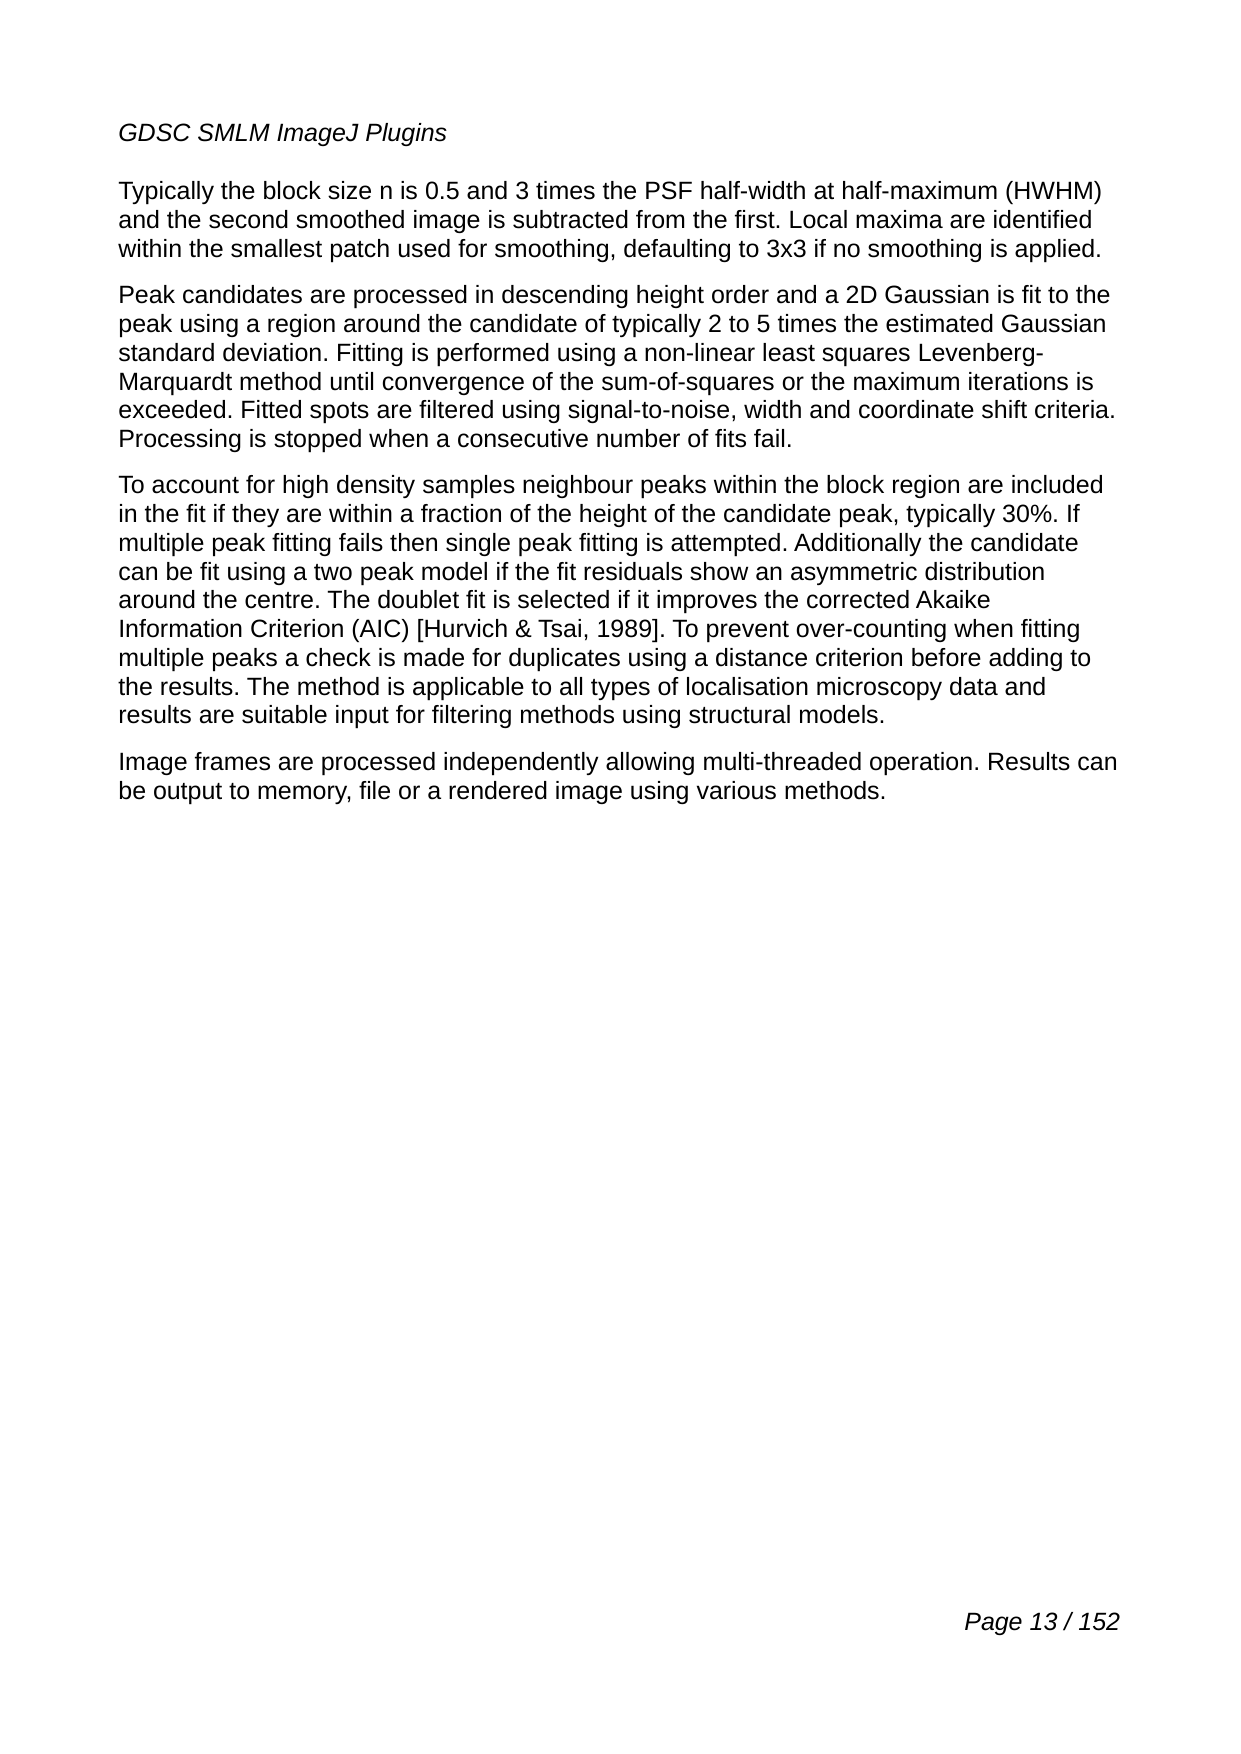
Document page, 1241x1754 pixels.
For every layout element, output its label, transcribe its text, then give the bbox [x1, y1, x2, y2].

text Image frames are processed independently allowing multi-threaded operation. Results can be output to memory, file or a rendered image using various methods. [118, 747, 1122, 804]
text To account for high density samples neighbour peaks within the block region are included in the fit if they are within a fraction of the height of the candidate peak, typically 30%. If multiple peak fitting fails then single peak fitting is attempted. Additionally the candidate can be fit using a two peak model if the fit residuals show an asymmetric distribution around the centre. The doublet fit is selected if it improves the corrected Akaike Information Criterion (AIC) [Hurvich & Tsai, 1989]. To prevent over-counting when fitting multiple peaks a check is made for duplicates using a distance criterion before adding to the results. The method is applicable to all types of localisation microscopy data and results are suitable input for filtering methods using structural models. [118, 471, 1122, 729]
text Typically the block size n is 0.5 and 3 times the PSF half-width at half-maximum (HWHM) and the second smoothed image is subtracted from the first. Local maxima are identified within the smallest patch used for smoothing, defaulting to 3x3 if no smoothing is applied. [118, 176, 1122, 263]
text Peak candidates are processed in descending height order and a 2D Gaussian is fit to the peak using a region around the candidate of typically 2 to 5 times the estimated Gaussian standard deviation. Fitting is performed using a non-linear least squares Levenberg-Marquardt method until convergence of the sum-of-squares or the maximum iterations is exceeded. Fitted spots are filtered using signal-to-noise, width and coordinate shift criteria. Processing is stopped when a consecutive number of fits fail. [118, 280, 1122, 453]
